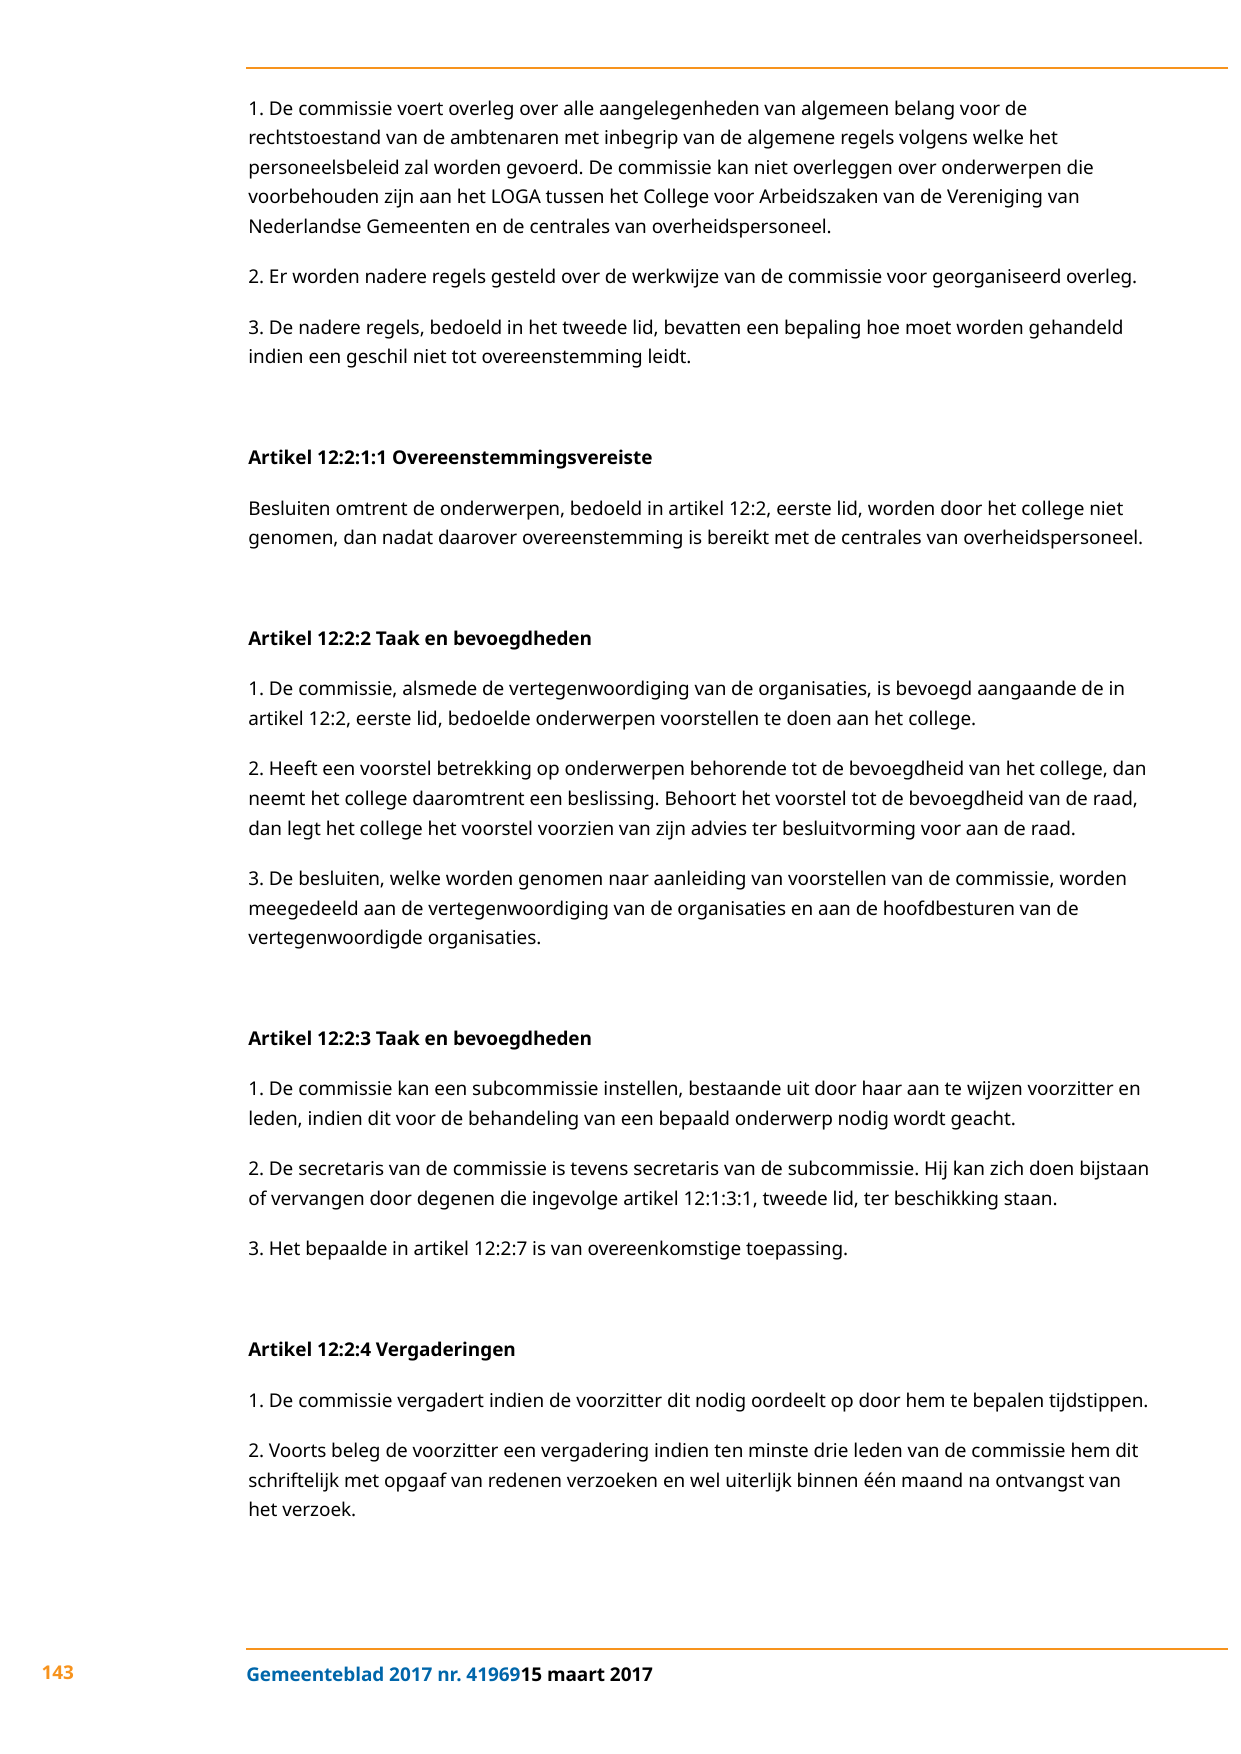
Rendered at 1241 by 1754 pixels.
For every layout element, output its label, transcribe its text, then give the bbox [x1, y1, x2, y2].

text 1. De commissie, alsmede de vertegenwoordiging van de organisaties, is bevoegd aangaande de in artikel 12:2, eerste lid, bedoelde onderwerpen voorstellen te doen aan het college. [248, 676, 1152, 731]
text Artikel 12:2:4 Vergaderingen [248, 1336, 1152, 1362]
text 1. De commissie kan een subcommissie instellen, bestaande uit door haar aan te wijzen voorzitter en leden, indien dit voor de behandeling van een bepaald onderwerp nodig wordt geacht. [248, 1076, 1152, 1131]
text 2. De secretaris van de commissie is tevens secretaris van de subcommissie. Hij kan zich doen bijstaan of vervangen door degenen die ingevolge artikel 12:1:3:1, tweede lid, ter beschikking staan. [248, 1156, 1152, 1211]
text Artikel 12:2:2 Taak en bevoegdheden [248, 625, 1152, 651]
text Artikel 12:2:3 Taak en bevoegdheden [248, 1025, 1152, 1051]
text 1. De commissie vergadert indien de voorzitter dit nodig oordeelt op door hem te bepalen tijdstippen. [248, 1387, 1152, 1413]
text 3. De besluiten, welke worden genomen naar aanleiding van voorstellen van de commissie, worden meegedeeld aan de vertegenwoordiging van de organisaties en aan de hoofdbesturen van de vertegenwoordigde organisaties. [248, 865, 1152, 950]
text 3. Het bepaalde in artikel 12:2:7 is van overeenkomstige toepassing. [248, 1236, 1152, 1261]
text 2. Er worden nadere regels gesteld over de werkwijze van de commissie voor georganiseerd overleg. [248, 263, 1152, 289]
text Besluiten omtrent de onderwerpen, bedoeld in artikel 12:2, eerste lid, worden door het college niet genomen, dan nadat daarover overeenstemming is bereikt met de centrales van overheidspersoneel. [248, 495, 1152, 550]
picture [41, 47, 231, 172]
text Artikel 12:2:1:1 Overeenstemmingsvereiste [248, 444, 1152, 470]
text 1. De commissie voert overleg over alle aangelegenheden van algemeen belang voor de rechtstoestand van de ambtenaren met inbegrip van de algemene regels volgens welke het personeelsbeleid zal worden gevoerd. De commissie kan niet overleggen over onderwerpen die voorbehouden zijn aan het LOGA tussen het College voor Arbeidszaken van de Vereniging van Nederlandse Gemeenten en de centrales van overheidspersoneel. [248, 95, 1152, 239]
text 2. Voorts beleg de voorzitter een vergadering indien ten minste drie leden van de commissie hem dit schriftelijk met opgaaf van redenen verzoeken en wel uiterlijk binnen één maand na ontvangst van het verzoek. [248, 1437, 1152, 1522]
text 3. De nadere regels, bedoeld in het tweede lid, bevatten een bepaling hoe moet worden gehandeld indien een geschil niet tot overeenstemming leidt. [248, 314, 1152, 369]
text 2. Heeft een voorstel betrekking op onderwerpen behorende tot de bevoegdheid van het college, dan neemt het college daaromtrent een beslissing. Behoort het voorstel tot de bevoegdheid van de raad, dan legt het college het voorstel voorzien van zijn advies ter besluitvorming voor aan de raad. [248, 756, 1152, 841]
